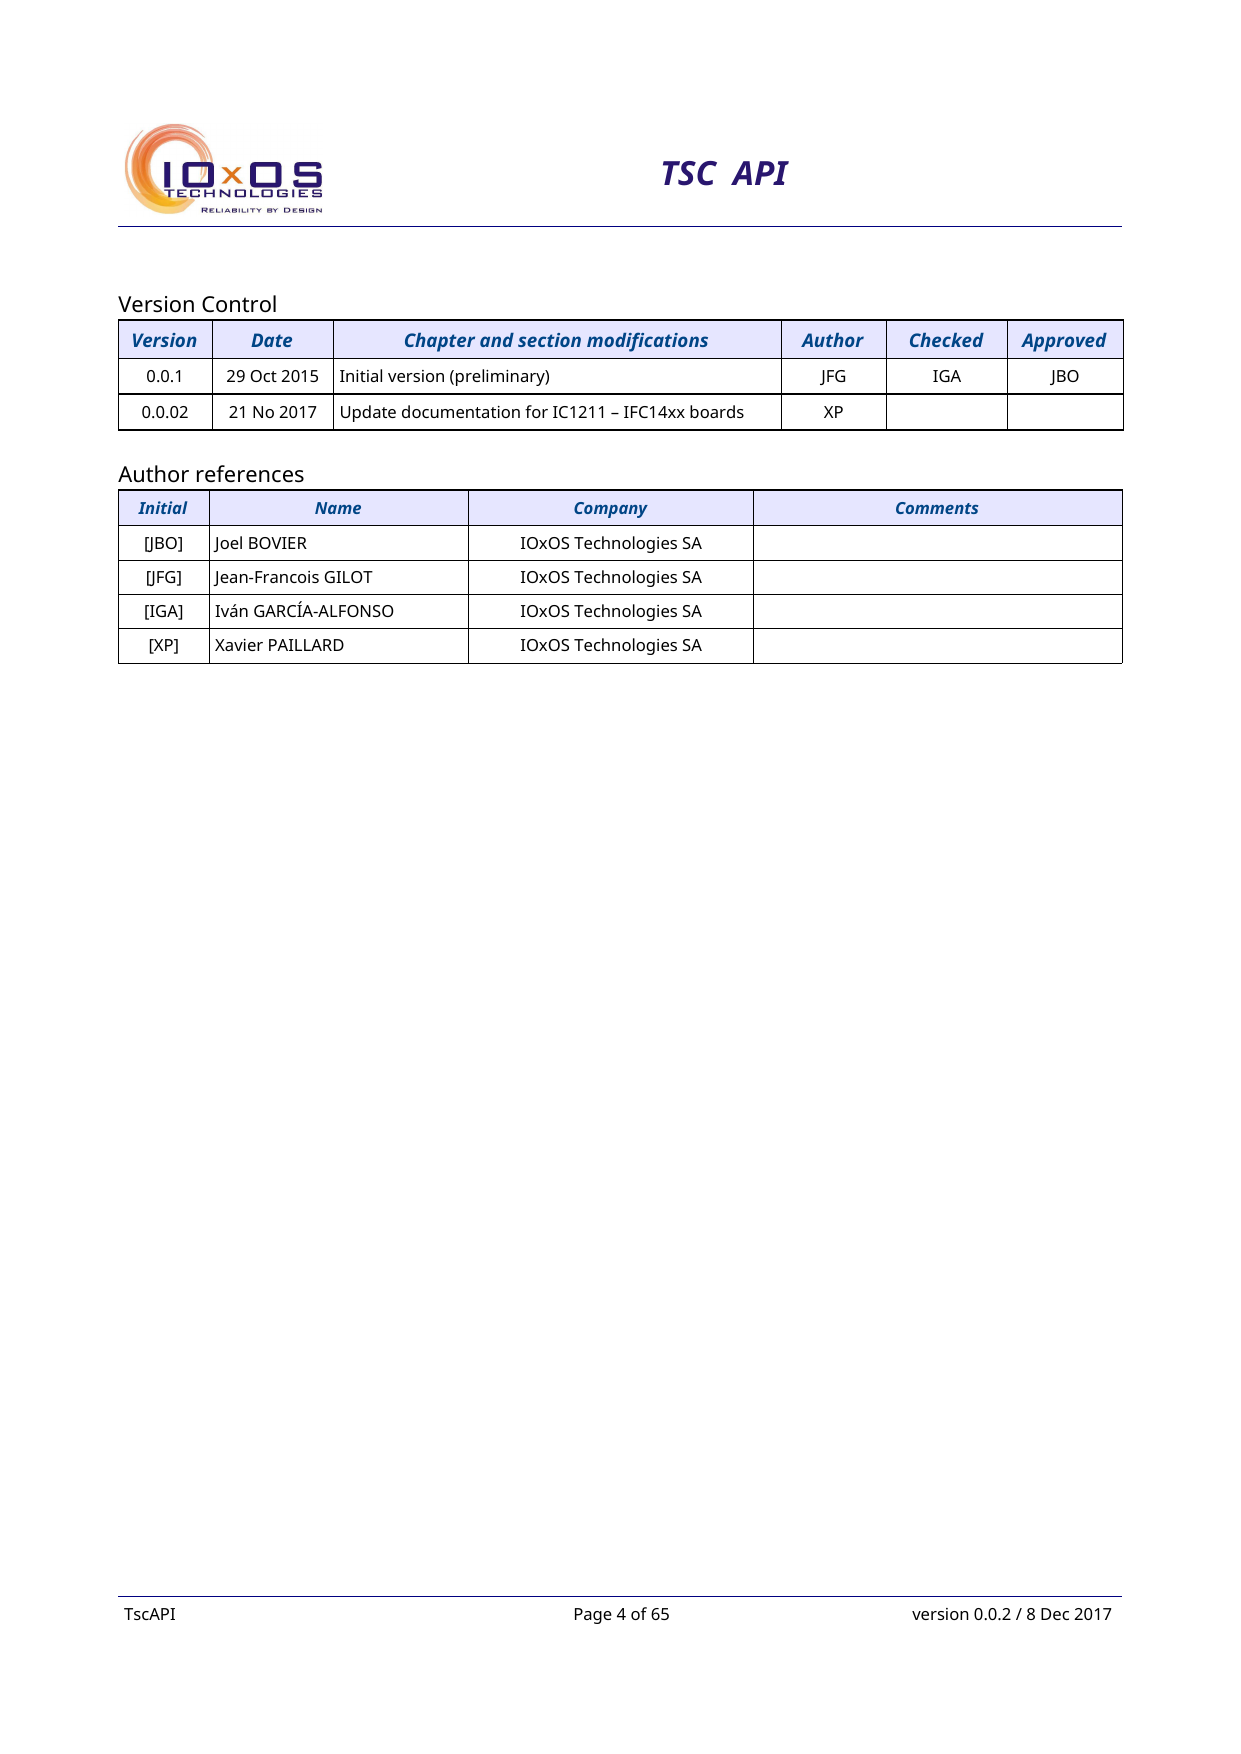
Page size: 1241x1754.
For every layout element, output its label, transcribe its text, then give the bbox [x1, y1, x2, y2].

table_cell IOxOS Technologies SA [469, 595, 753, 628]
table_header Company [469, 491, 753, 525]
table_cell [IGA] [119, 595, 209, 628]
table_cell XP [782, 395, 886, 429]
table_cell 0.0.1 [119, 359, 212, 393]
table_cell [754, 629, 1122, 662]
table_cell JFG [782, 359, 886, 393]
table_header Date [213, 321, 333, 358]
table_cell IOxOS Technologies SA [469, 629, 753, 662]
table_cell Joel BOVIER [210, 526, 468, 560]
table_cell [754, 561, 1122, 594]
text Version Control [118, 289, 1122, 319]
table_cell Iván GARCÍA-ALFONSO [210, 595, 468, 628]
table_cell 21 No 2017 [213, 395, 333, 429]
text Author references [118, 459, 1122, 489]
table_cell Xavier PAILLARD [210, 629, 468, 662]
table_cell 0.0.02 [119, 395, 212, 429]
table_cell [JFG] [119, 561, 209, 594]
table_cell [887, 395, 1007, 429]
table_cell [XP] [119, 629, 209, 662]
table_cell JBO [1008, 359, 1123, 393]
table_header Comments [754, 491, 1122, 525]
table_cell [754, 595, 1122, 628]
table_header Chapter and section modifications [334, 321, 781, 358]
table_cell [JBO] [119, 526, 209, 560]
table_header Initial [119, 491, 209, 525]
table_cell [754, 526, 1122, 560]
table_cell 29 Oct 2015 [213, 359, 333, 393]
table_header Name [210, 491, 468, 525]
table_cell [1008, 395, 1123, 429]
table_header Approved [1008, 321, 1123, 358]
table_cell IGA [887, 359, 1007, 393]
table_cell Jean-Francois GILOT [210, 561, 468, 594]
table_header Author [782, 321, 886, 358]
table_cell IOxOS Technologies SA [469, 526, 753, 560]
table_header Checked [887, 321, 1007, 358]
table_header Version [119, 321, 212, 358]
table_cell IOxOS Technologies SA [469, 561, 753, 594]
table_cell Update documentation for IC1211 – IFC14xx boards [334, 395, 781, 429]
table_cell Initial version (preliminary) [334, 359, 781, 393]
picture [123, 123, 323, 217]
